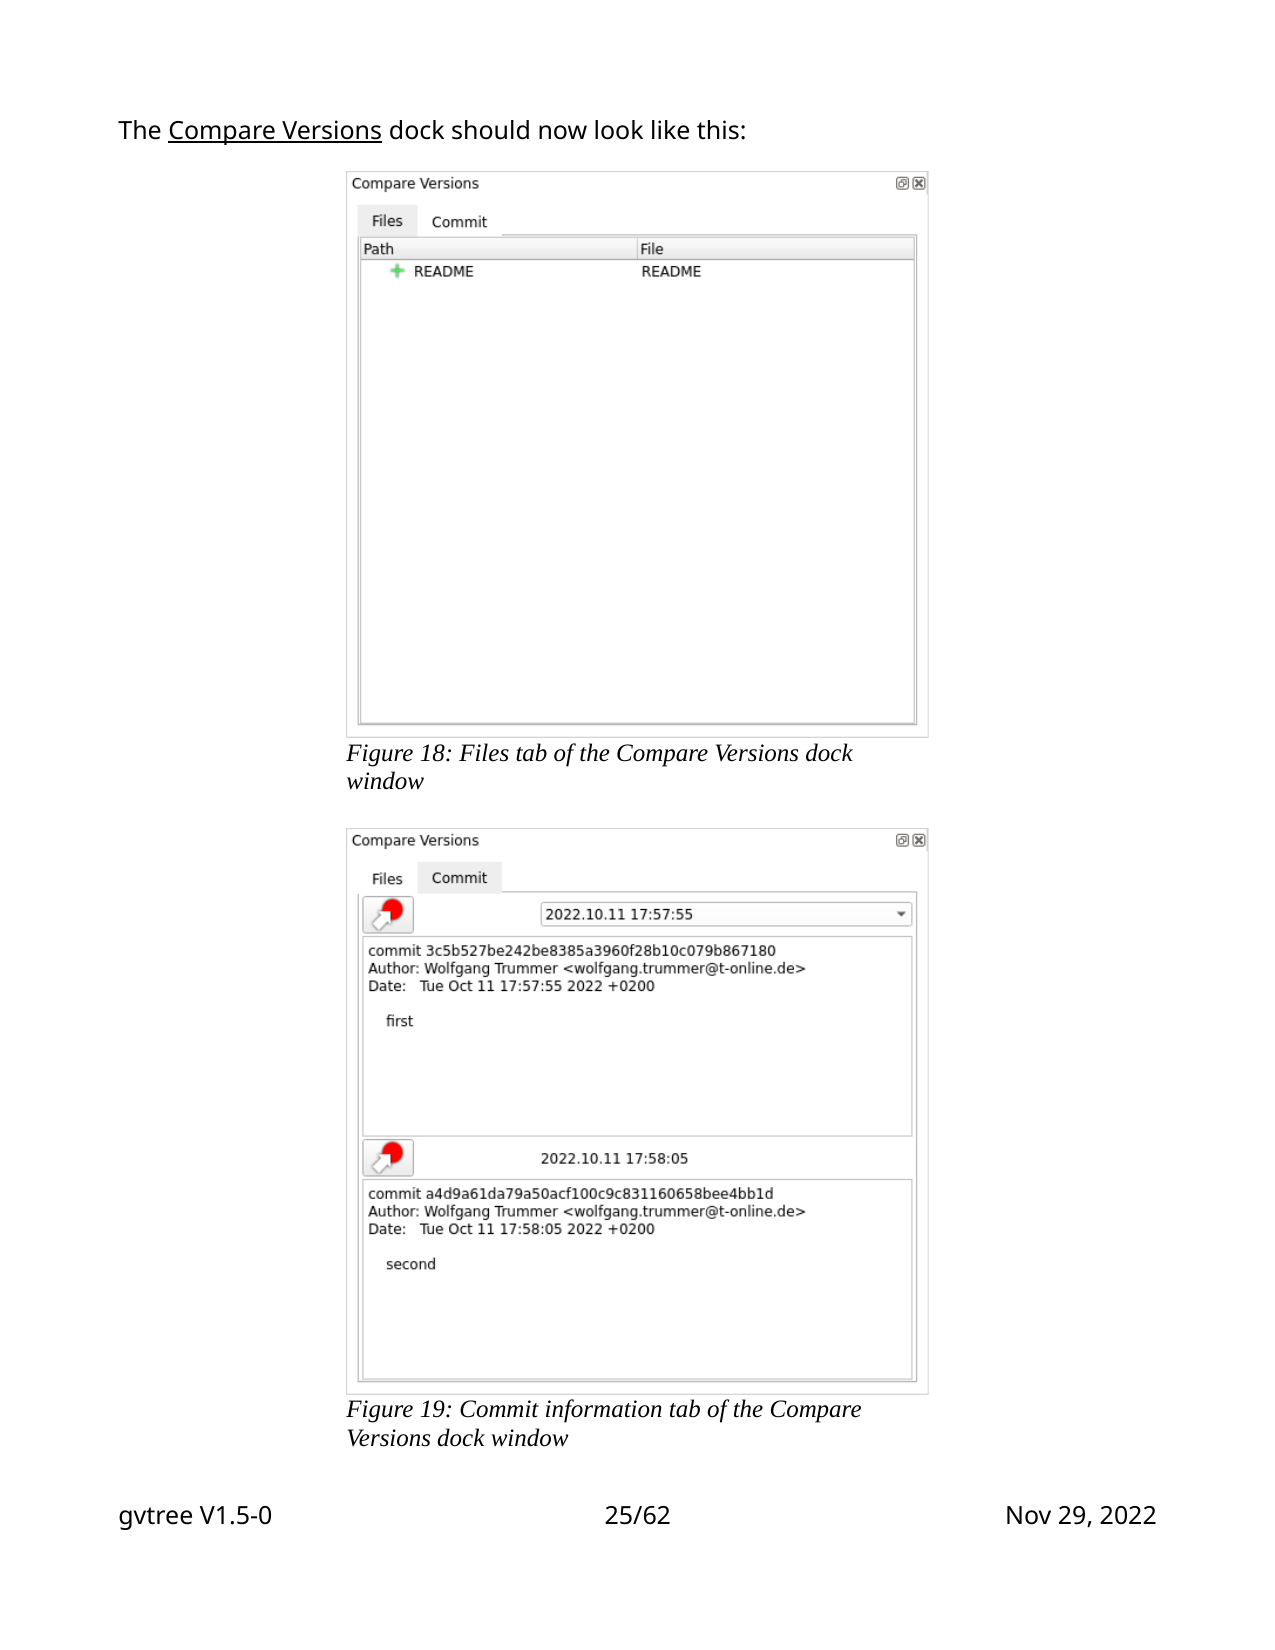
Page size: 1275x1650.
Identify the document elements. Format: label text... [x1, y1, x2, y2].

text Figure 19: Commit information tab of the Compare Versions dock window [346, 1395, 929, 1452]
picture [346, 828, 929, 1395]
text The Compare Versions dock should now look like this: [118, 118, 1157, 144]
picture [346, 171, 929, 738]
text Figure 18: Files tab of the Compare Versions dock window [346, 738, 929, 795]
